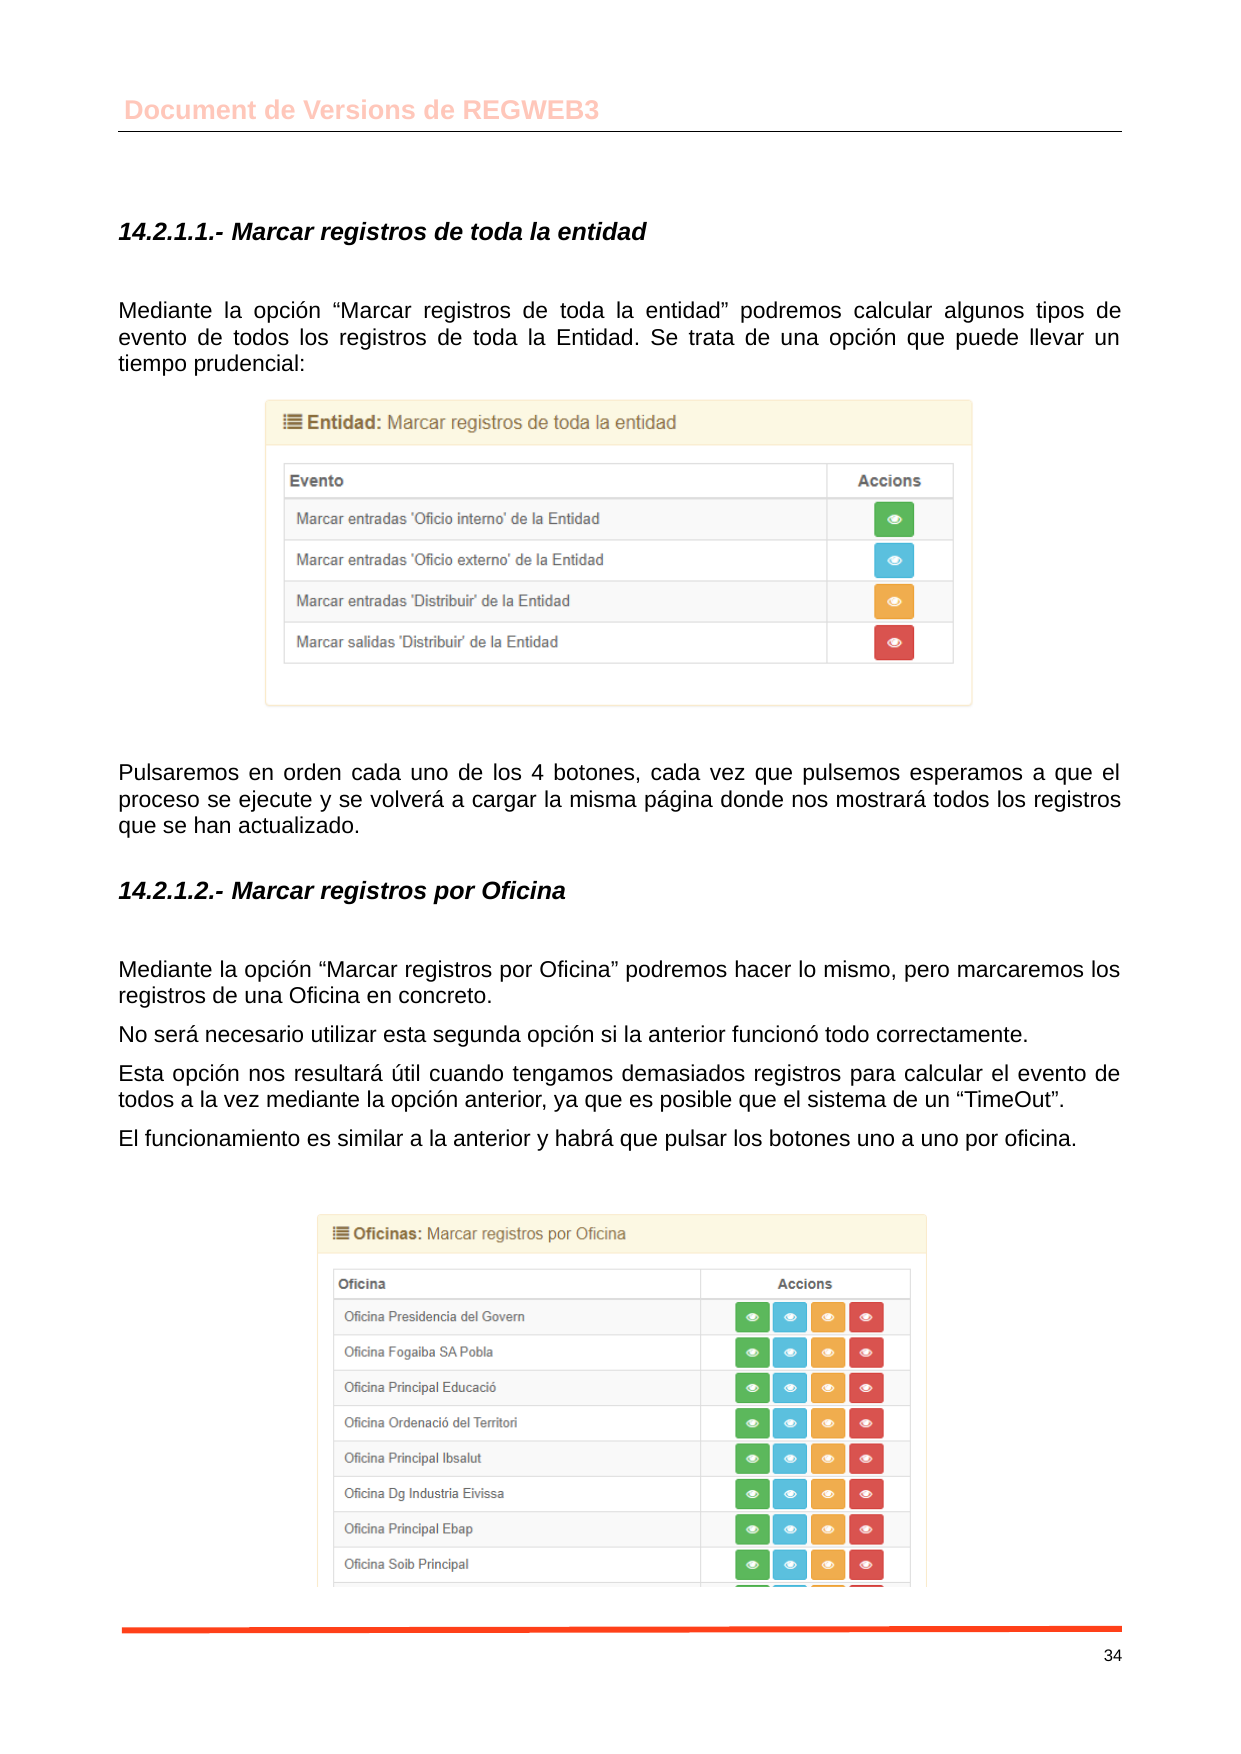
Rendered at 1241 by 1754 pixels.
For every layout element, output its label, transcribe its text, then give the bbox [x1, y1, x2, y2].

text Pulsaremos en orden cada uno de los 4 botones, cada vez que pulsemos esperamos a que el proceso se ejecute y se volverá a cargar la misma página donde nos mostrará todos los registros que se han actualizado. [118, 759, 1122, 838]
picture [258, 388, 982, 719]
subtitle Marcar registros de toda la entidad [118, 217, 1122, 246]
text Mediante la opción “Marcar registros por Oficina” podremos hacer lo mismo, pero marcaremos los registros de una Oficina en concreto. [118, 956, 1122, 1009]
text El funcionamiento es similar a la anterior y habrá que pulsar los botones uno a uno por oficina. [118, 1125, 1122, 1152]
picture [313, 1203, 928, 1587]
text No será necesario utilizar esta segunda opción si la anterior funcionó todo correctamente. [118, 1021, 1122, 1048]
text Mediante la opción “Marcar registros de toda la entidad” podremos calcular algunos tipos de evento de todos los registros de toda la Entidad. Se trata de una opción que puede llevar un tiempo prudencial: [118, 297, 1122, 376]
text Esta opción nos resultará útil cuando tengamos demasiados registros para calcular el evento de todos a la vez mediante la opción anterior, ya que es posible que el sistema de un “TimeOut”. [118, 1060, 1122, 1113]
subtitle Marcar registros por Oficina [118, 876, 1122, 905]
